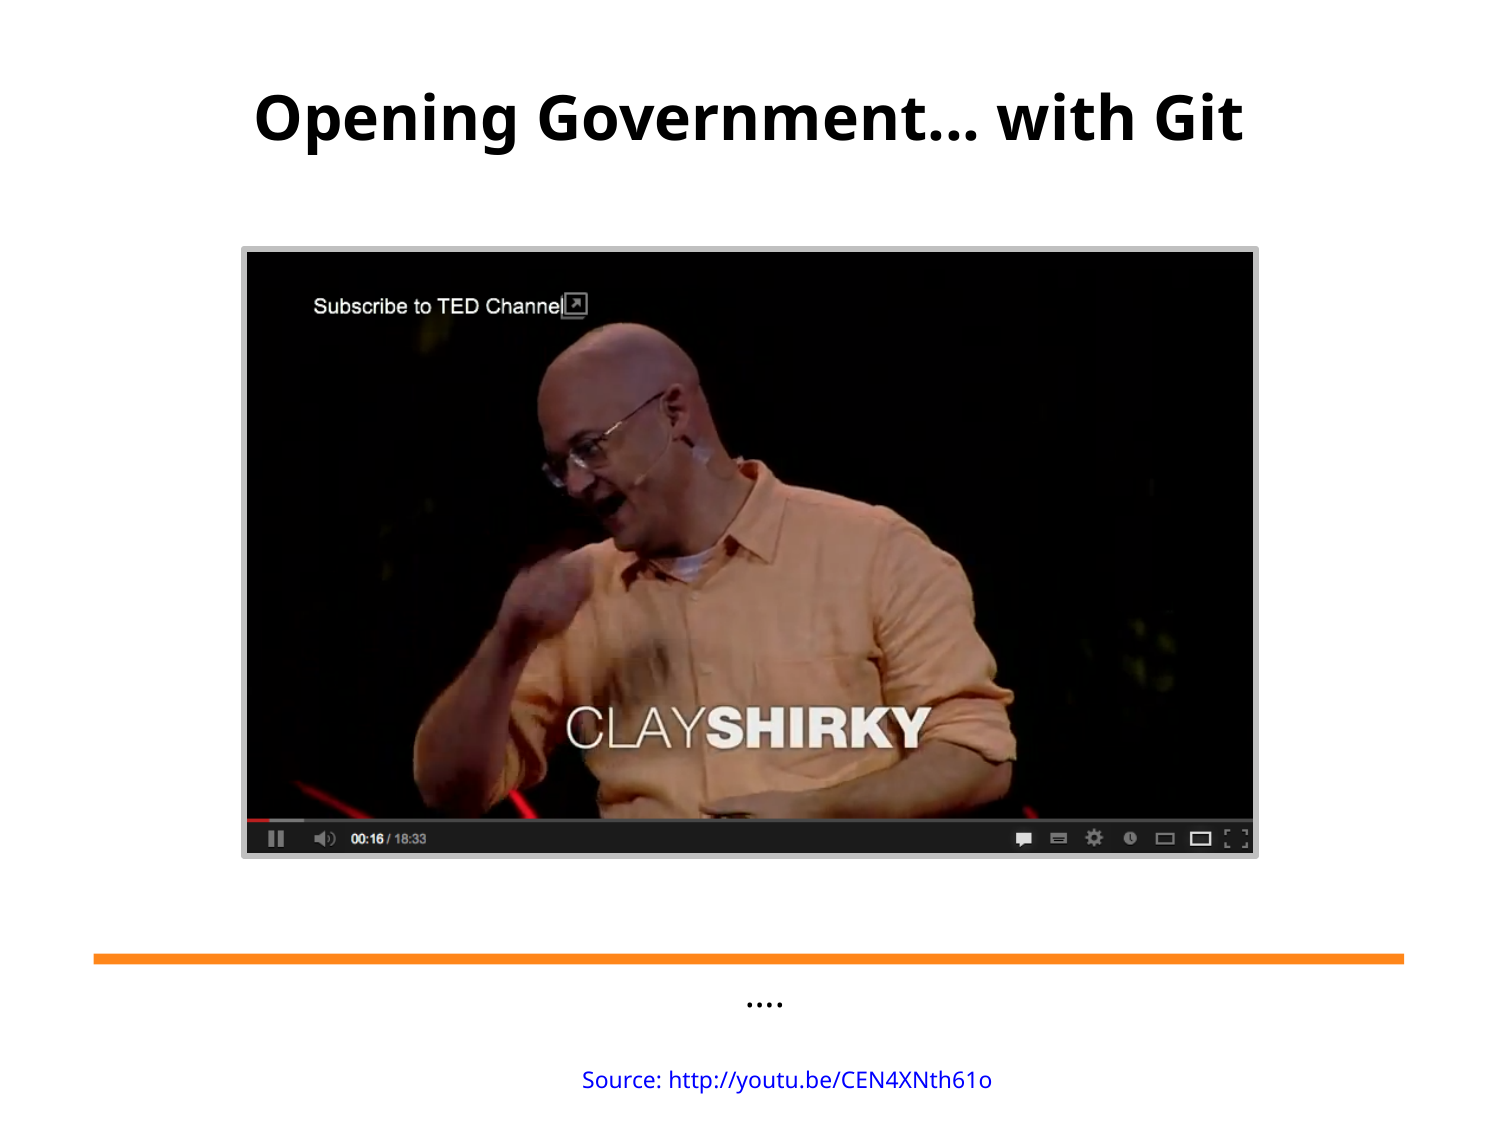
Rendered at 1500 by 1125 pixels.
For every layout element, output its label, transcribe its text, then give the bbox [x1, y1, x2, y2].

title Opening Government... with Git [75, 44, 1426, 188]
text_box Source: http://youtu.be/CEN4XNth61o [567, 1056, 933, 1098]
text_box …. [382, 960, 1148, 1020]
picture [0, 0, 1500, 1125]
